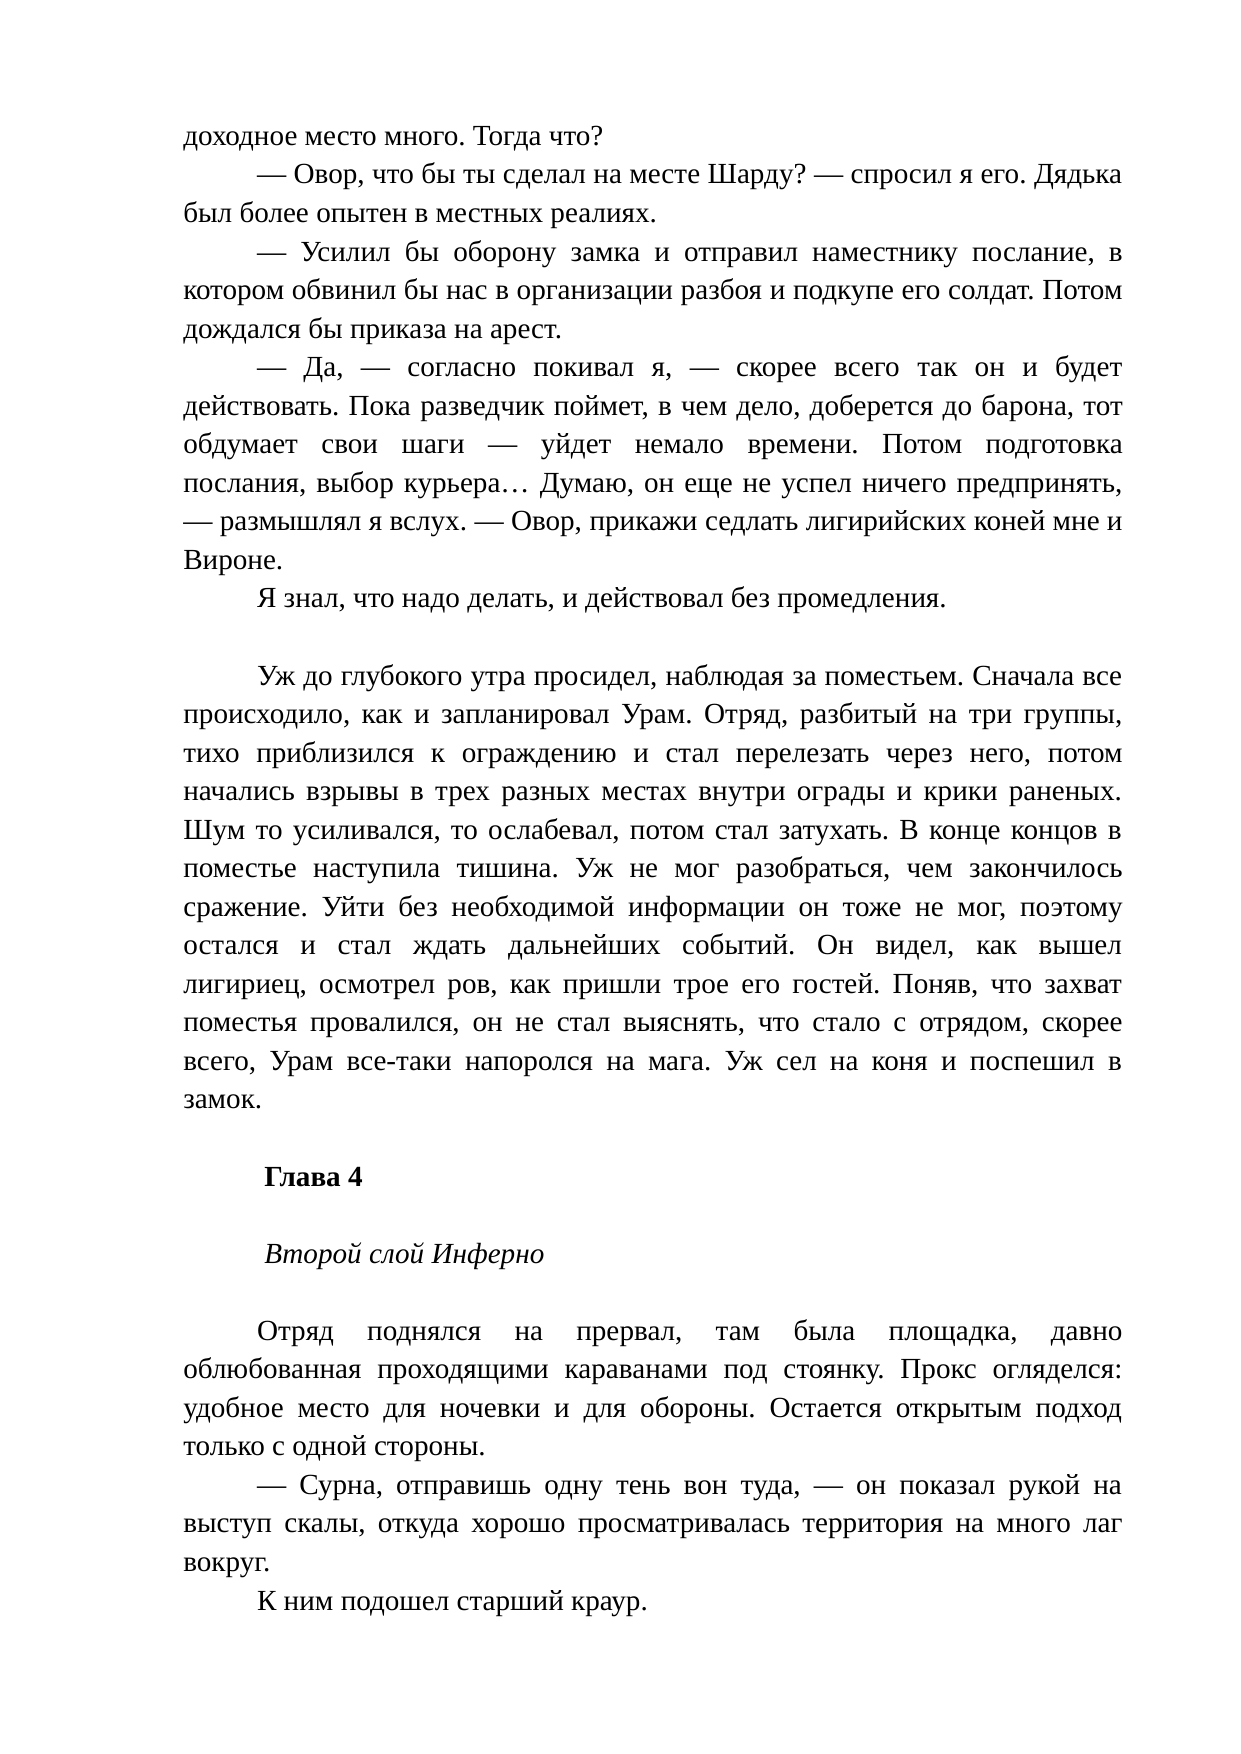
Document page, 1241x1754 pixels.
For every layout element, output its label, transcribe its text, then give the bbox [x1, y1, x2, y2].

text — Да, — согласно покивал я, — скорее всего так он и будет действовать. Пока разведчик поймет, в чем дело, доберется до барона, тот обдумает свои шаги — уйдет немало времени. Потом подготовка послания, выбор курьера… Думаю, он еще не успел ничего предпринять, — размышлял я вслух. — Овор, прикажи седлать лигирийских коней мне и Вироне. [183, 349, 1123, 576]
text — Овор, что бы ты сделал на месте Шарду? — спросил я его. Дядька был более опытен в местных реалиях. [183, 157, 1123, 229]
text Отряд поднялся на прервал, там была площадка, давно облюбованная проходящими караванами под стоянку. Прокс огляделся: удобное место для ночевки и для обороны. Остается открытым подход только с одной стороны. [183, 1313, 1123, 1462]
text К ним подошел старший краур. [183, 1583, 1123, 1616]
text доходное место много. Тогда что? [183, 118, 1123, 152]
text Глава 4 [183, 1159, 1123, 1192]
text Второй слой Инферно [183, 1236, 1123, 1269]
text — Усилил бы оборону замка и отправил наместнику послание, в котором обвинил бы нас в организации разбоя и подкупе его солдат. Потом дождался бы приказа на арест. [183, 234, 1123, 344]
text Я знал, что надо делать, и действовал без промедления. [183, 581, 1123, 614]
text — Сурна, отправишь одну тень вон туда, — он показал рукой на выступ скалы, откуда хорошо просматривалась территория на много лаг вокруг. [183, 1467, 1123, 1578]
text Уж до глубокого утра просидел, наблюдая за поместьем. Сначала все происходило, как и запланировал Урам. Отряд, разбитый на три группы, тихо приблизился к ограждению и стал перелезать через него, потом начались взрывы в трех разных местах внутри ограды и крики раненых. Шум то усиливался, то ослабевал, потом стал затухать. В конце концов в поместье наступила тишина. Уж не мог разобраться, чем закончилось сражение. Уйти без необходимой информации он тоже не мог, поэтому остался и стал ждать дальнейших событий. Он видел, как вышел лигириец, осмотрел ров, как пришли трое его гостей. Поняв, что захват поместья провалился, он не стал выяснять, что стало с отрядом, скорее всего, Урам все-таки напоролся на мага. Уж сел на коня и поспешил в замок. [183, 658, 1123, 1115]
